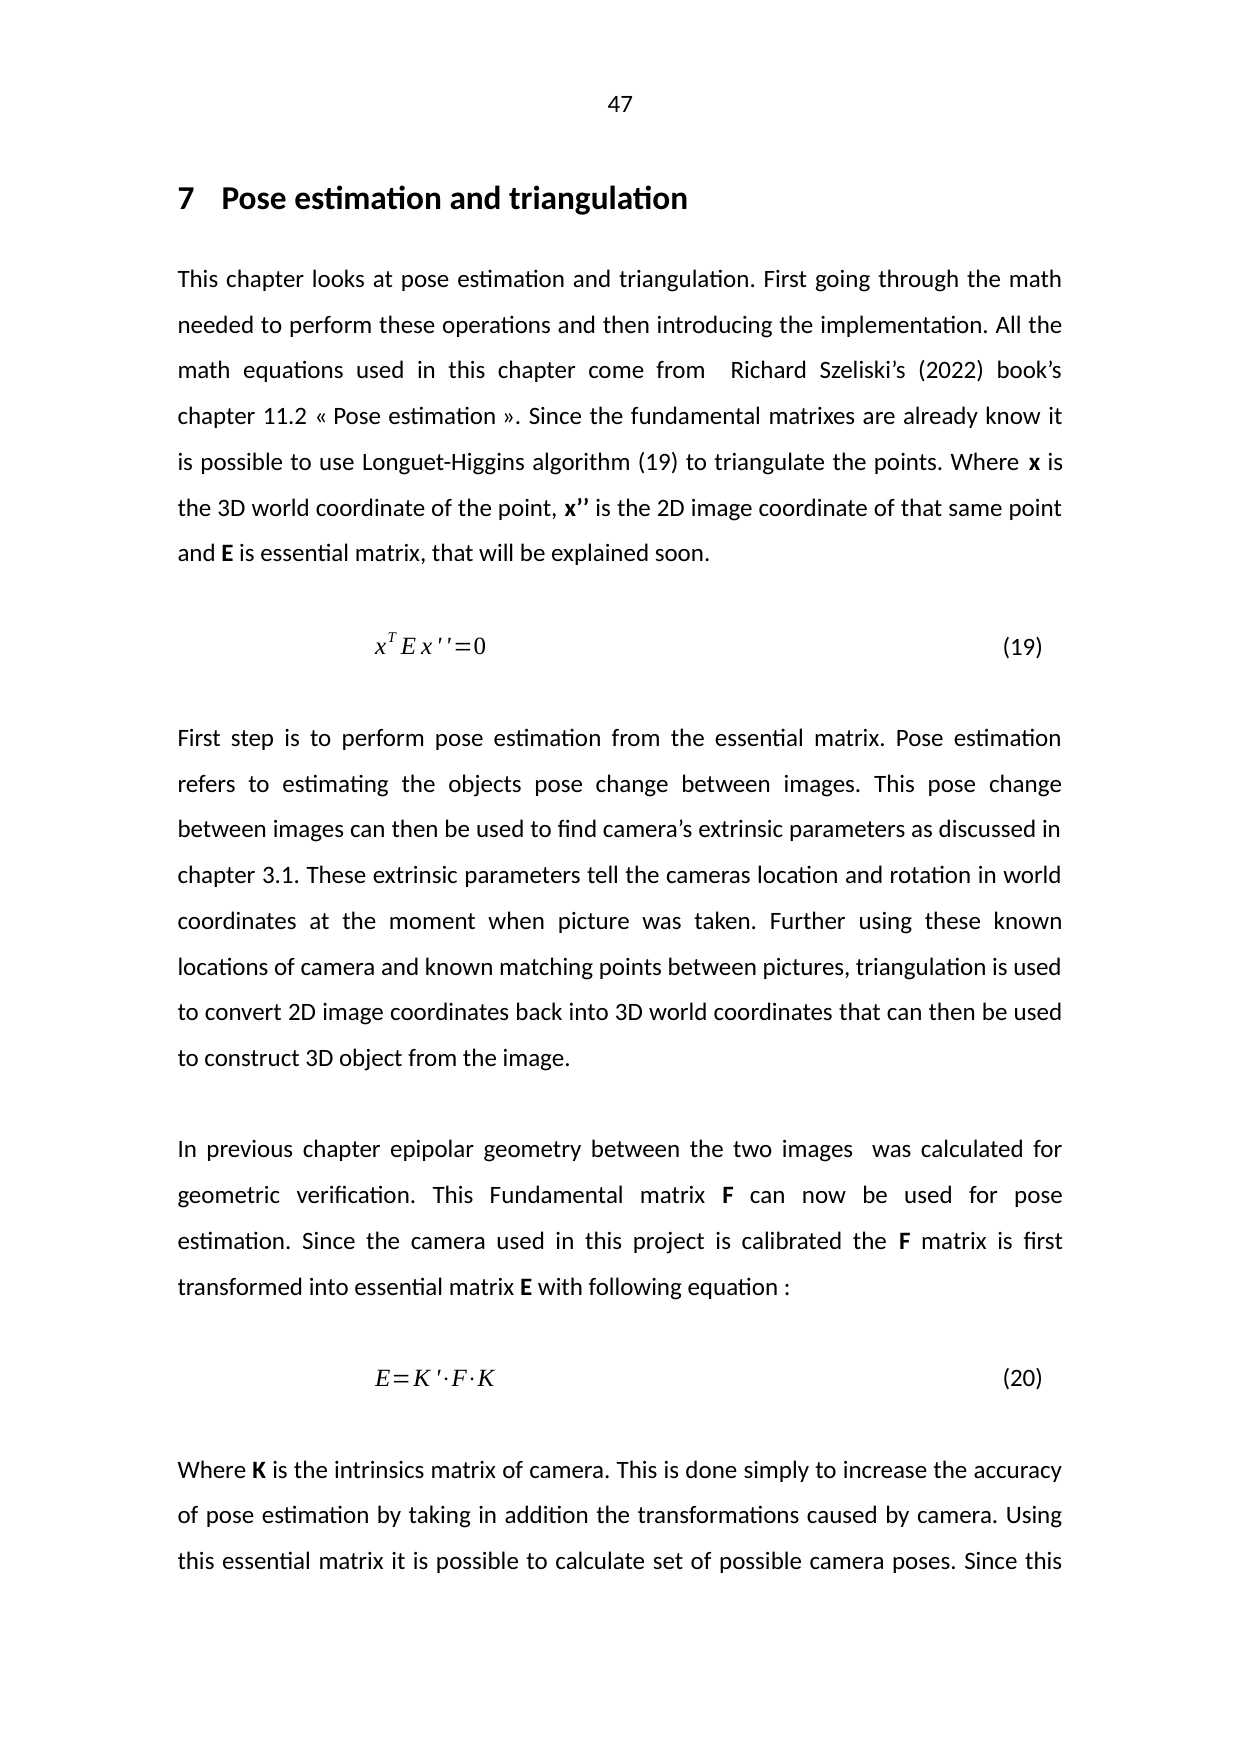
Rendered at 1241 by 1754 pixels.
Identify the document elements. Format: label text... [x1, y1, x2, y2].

text (20) [177, 1362, 1063, 1393]
text Where K is the intrinsics matrix of camera. This is done simply to increase the accuracy of pose estimation by taking in addition the transformations caused by camera. Using this essential matrix it is possible to calculate set of possible camera poses. Since this [177, 1454, 1063, 1576]
text First step is to perform pose estimation from the essential matrix. Pose estimation refers to estimating the objects pose change between images. This pose change between images can then be used to find camera’s extrinsic parameters as discussed in chapter 3.1. These extrinsic parameters tell the cameras location and rotation in world coordinates at the moment when picture was taken. Further using these known locations of camera and known matching points between pictures, triangulation is used to convert 2D image coordinates back into 3D world coordinates that can then be used to construct 3D object from the image. [177, 722, 1063, 1073]
text This chapter looks at pose estimation and triangulation. First going through the math needed to perform these operations and then introducing the implementation. All the math equations used in this chapter come from Richard Szeliski’s (2022) book’s chapter 11.2 « Pose estimation ». Since the fundamental matrixes are already know it is possible to use Longuet-Higgins algorithm (19) to triangulate the points. Where x is the 3D world coordinate of the point, x’’ is the 2D image coordinate of that same point and E is essential matrix, that will be explained soon. [177, 263, 1063, 568]
text In previous chapter epipolar geometry between the two images was calculated for geometric verification. This Fundamental matrix F can now be used for pose estimation. Since the camera used in this project is calibrated the F matrix is first transformed into essential matrix E with following equation : [177, 1134, 1063, 1301]
text (19) [177, 629, 1063, 661]
subtitle Pose estimation and triangulation [177, 177, 1063, 218]
